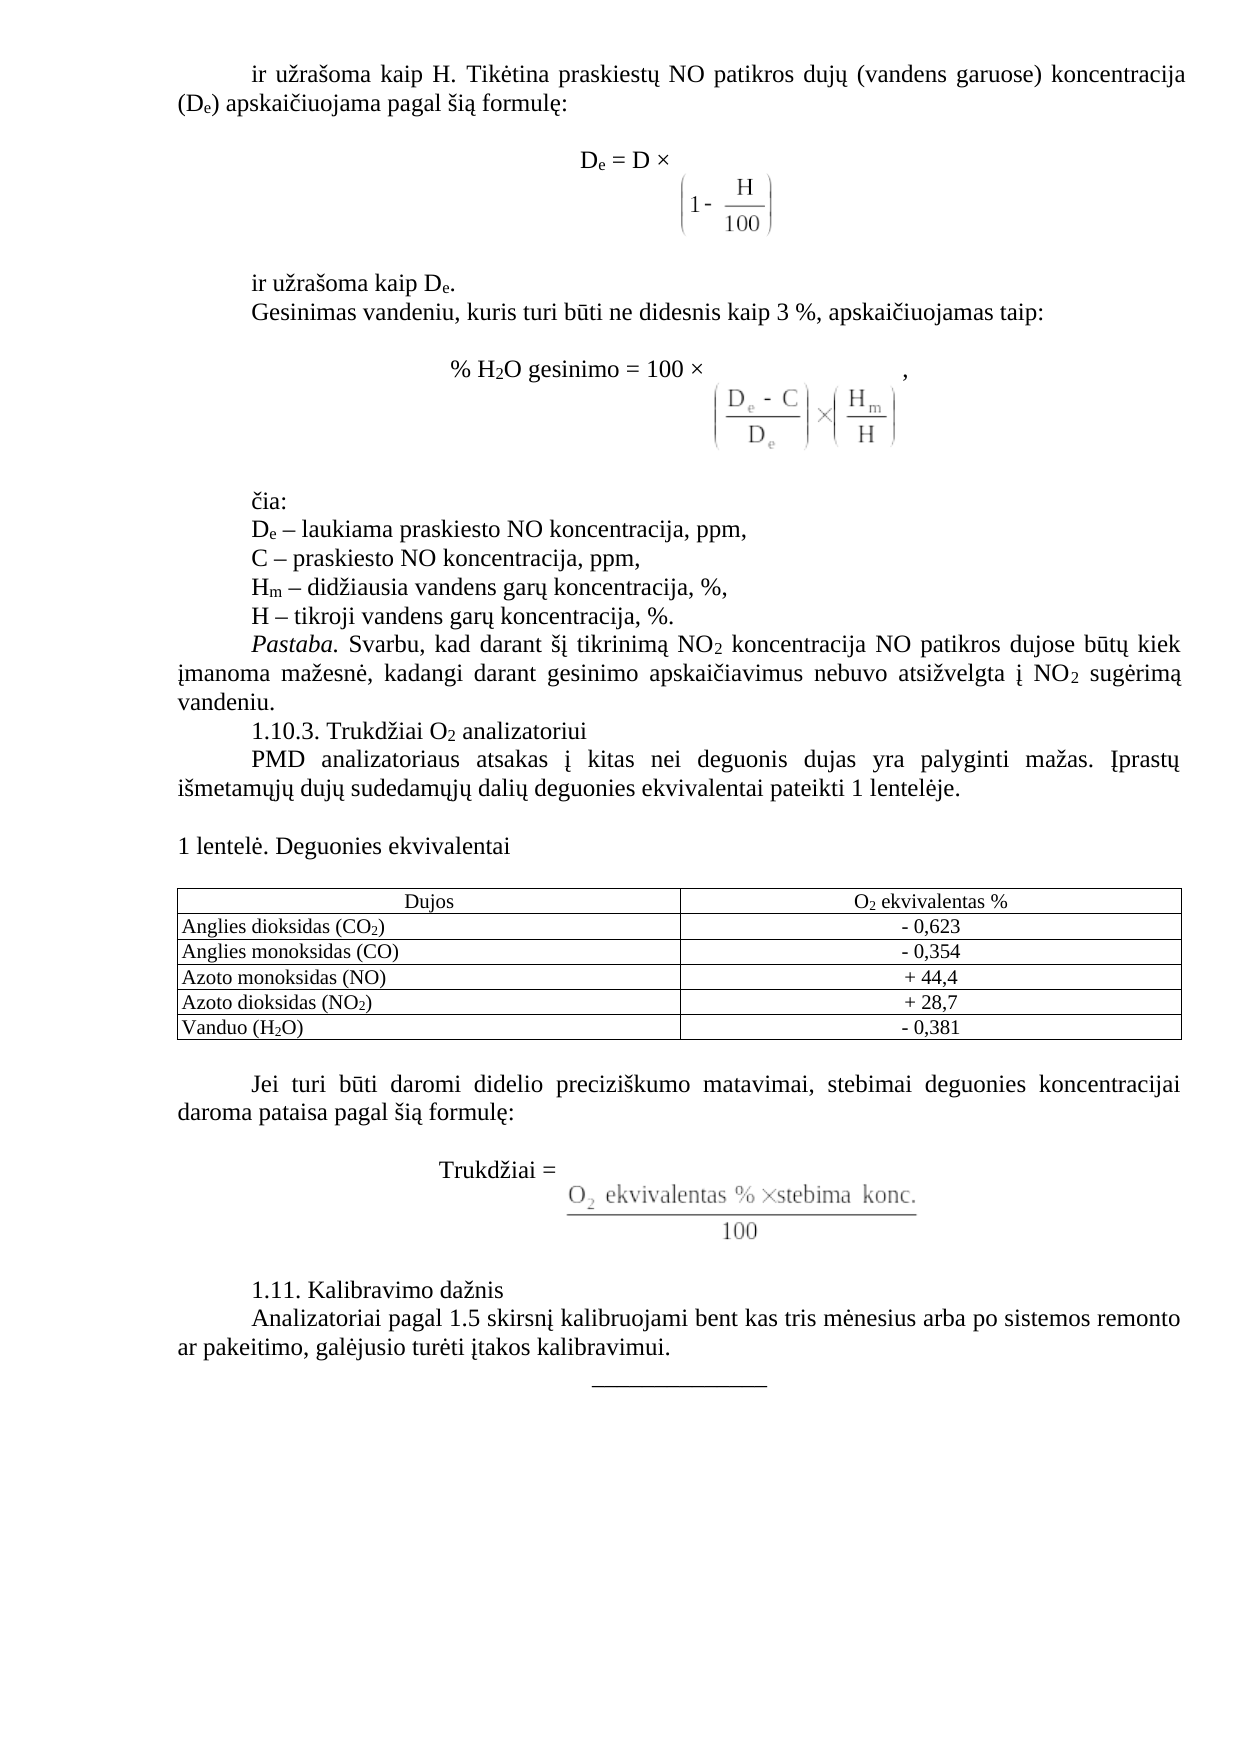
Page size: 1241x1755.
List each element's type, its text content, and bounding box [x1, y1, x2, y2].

table_cell Vanduo (H2O) [178, 1015, 680, 1039]
text PMD analizatoriaus atsakas į kitas nei deguonis dujas yra palyginti mažas. Įprastų išmetamųjų dujų sudedamųjų dalių deguonies ekvivalentai pateikti 1 lentelėje. [177, 744, 1181, 802]
text Gesinimas vandeniu, kuris turi būti ne didesnis kaip 3 %, apskaičiuojamas taip: [177, 297, 1181, 325]
table_cell Azoto dioksidas (NO2) [178, 990, 680, 1014]
table_cell Anglies monoksidas (CO) [178, 940, 680, 963]
text ir užrašoma kaip H. Tikėtina praskiestų NO patikros dujų (vandens garuose) koncentracija (De) apskaičiuojama pagal šią formulę: [177, 59, 1187, 117]
text H – tikroji vandens garų koncentracija, %. [177, 601, 1181, 629]
text Pastaba. Svarbu, kad darant šį tikrinimą NO2 koncentracija NO patikros dujose būtų kiek įmanoma mažesnė, kadangi darant gesinimo apskaičiavimus nebuvo atsižvelgta į NO2 sugėrimą vandeniu. [177, 629, 1181, 716]
table_cell Anglies dioksidas (CO2) [178, 914, 680, 938]
table_header O2 ekvivalentas % [681, 889, 1181, 913]
text % H2O gesinimo = 100 × , [177, 354, 1181, 457]
table_cell - 0,354 [681, 940, 1181, 963]
table_cell - 0,623 [681, 914, 1181, 938]
text Analizatoriai pagal 1.5 skirsnį kalibruojami bent kas tris mėnesius arba po sistemos remonto ar pakeitimo, galėjusio turėti įtakos kalibravimui. [177, 1303, 1181, 1361]
table_cell + 44,4 [681, 965, 1181, 989]
text ______________ [177, 1361, 1181, 1390]
text C – praskiesto NO koncentracija, ppm, [177, 543, 1181, 572]
text ir užrašoma kaip De. [177, 268, 1181, 297]
table_cell Azoto monoksidas (NO) [178, 965, 680, 989]
table_cell - 0,381 [681, 1015, 1181, 1039]
table_cell + 28,7 [681, 990, 1181, 1014]
text Trukdžiai = [177, 1155, 1181, 1246]
table_header Dujos [178, 889, 680, 913]
text De = D × [177, 145, 1181, 239]
text 1 lentelė. Deguonies ekvivalentai [177, 831, 1181, 859]
text Jei turi būti daromi didelio preciziškumo matavimai, stebimai deguonies koncentracijai daroma pataisa pagal šią formulę: [177, 1069, 1181, 1126]
text 1.11. Kalibravimo dažnis [177, 1275, 1181, 1303]
text De – laukiama praskiesto NO koncentracija, ppm, [177, 514, 1181, 543]
text Hm – didžiausia vandens garų koncentracija, %, [177, 572, 1181, 601]
text 1.10.3. Trukdžiai O2 analizatoriui [177, 716, 1181, 744]
text čia: [177, 486, 1181, 514]
